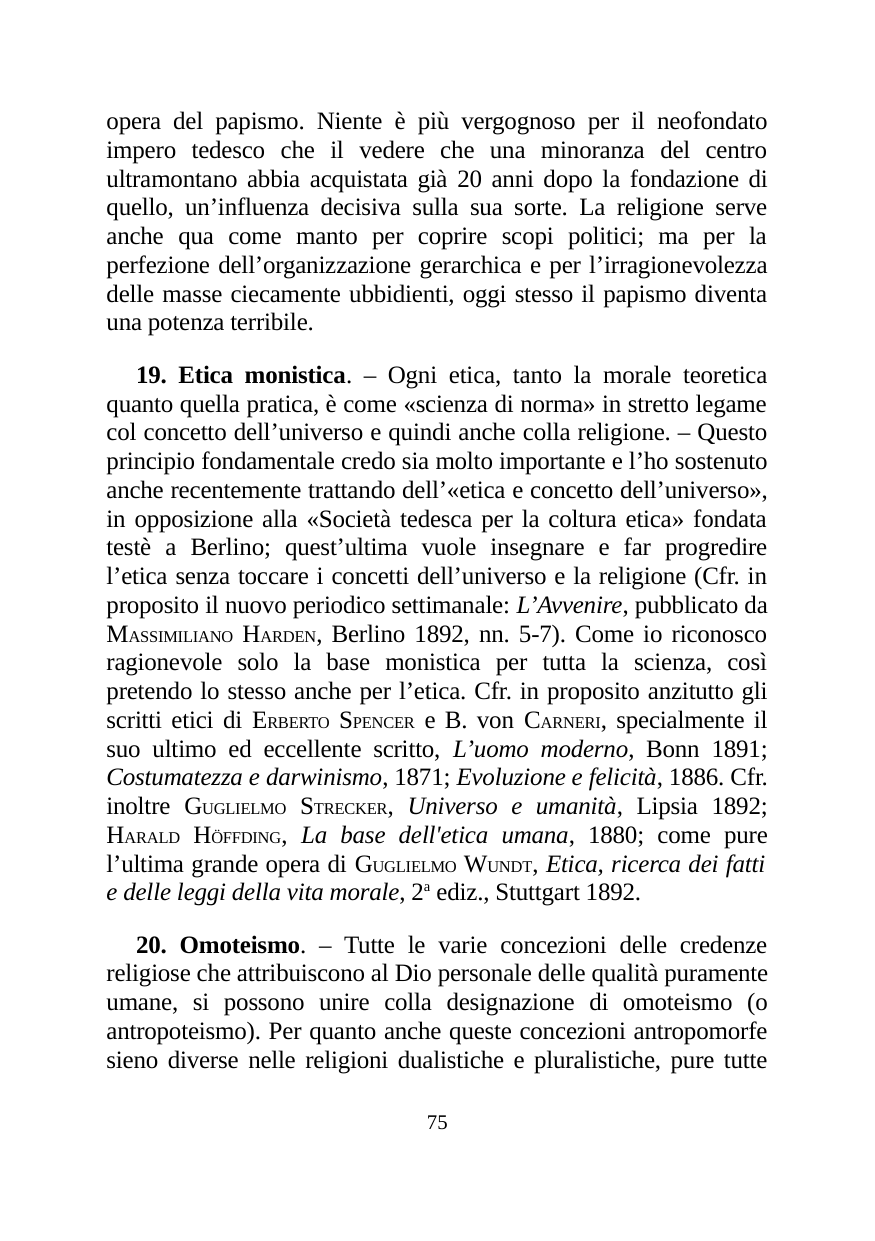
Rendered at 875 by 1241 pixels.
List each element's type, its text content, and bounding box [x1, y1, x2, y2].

text opera del papismo. Niente è più vergognoso per il neofondato impero tedesco che il vedere che una minoranza del centro ultramontano abbia acquistata già 20 anni dopo la fondazione di quello, un’influenza decisiva sulla sua sorte. La religione serve anche qua come manto per coprire scopi politici; ma per la perfezione dell’organizzazione gerarchica e per l’irragionevolezza delle masse ciecamente ubbidienti, oggi stesso il papismo diventa una potenza terribile. [106, 106, 768, 336]
text 20. Omoteismo. – Tutte le varie concezioni delle credenze religiose che attribuiscono al Dio personale delle qualità puramente umane, si possono unire colla designazione di omoteismo (o antropoteismo). Per quanto anche queste concezioni antropomorfe sieno diverse nelle religioni dualistiche e pluralistiche, pure tutte [106, 930, 768, 1073]
text 19. Etica monistica. – Ogni etica, tanto la morale teoretica quanto quella pratica, è come «scienza di norma» in stretto legame col concetto dell’universo e quindi anche colla religione. – Questo principio fondamentale credo sia molto importante e l’ho sostenuto anche recentemente trattando dell’«etica e concetto dell’universo», in opposizione alla «Società tedesca per la coltura etica» fondata testè a Berlino; quest’ultima vuole insegnare e far progredire l’etica senza toccare i concetti dell’universo e la religione (Cfr. in proposito il nuovo periodico settimanale: L’Avvenire, pubblicato da Massimiliano Harden, Berlino 1892, nn. 5-7). Come io riconosco ragionevole solo la base monistica per tutta la scienza, così pretendo lo stesso anche per l’etica. Cfr. in proposito anzitutto gli scritti etici di Erberto Spencer e B. von Carneri, specialmente il suo ultimo ed eccellente scritto, L’uomo moderno, Bonn 1891; Costumatezza e darwinismo, 1871; Evoluzione e felicità, 1886. Cfr. inoltre Guglielmo Strecker, Universo e umanità, Lipsia 1892; Harald Höffding, La base dell'etica umana, 1880; come pure l’ultima grande opera di Guglielmo Wundt, Etica, ricerca dei fatti e delle leggi della vita morale, 2a ediz., Stuttgart 1892. [106, 360, 768, 906]
